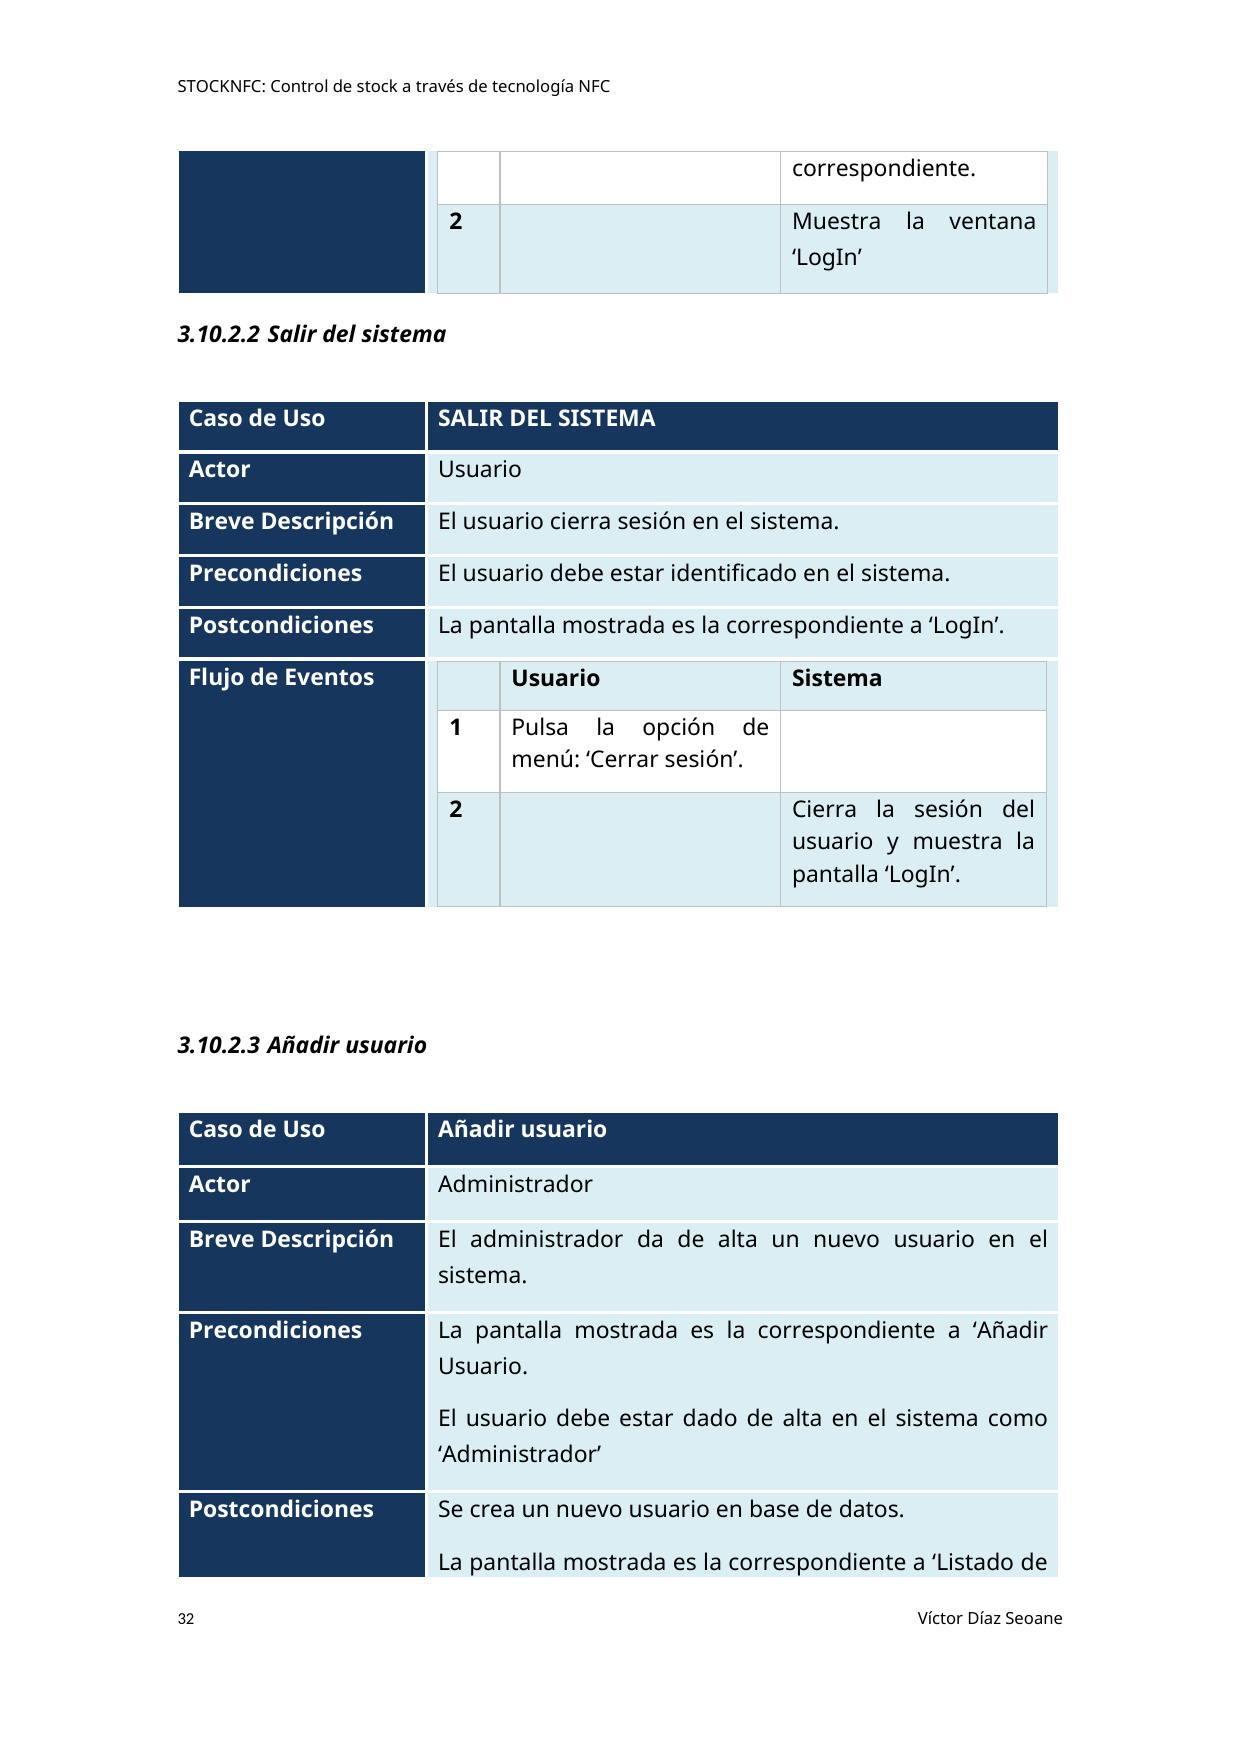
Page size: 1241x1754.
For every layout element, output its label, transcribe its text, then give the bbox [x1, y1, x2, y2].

table_header [438, 662, 499, 710]
table_cell [501, 152, 780, 204]
table_cell Flujo de Eventos [179, 661, 425, 907]
table_cell Actor [179, 1168, 425, 1220]
table_cell correspondiente. [781, 152, 1047, 204]
table_cell Breve Descripción [179, 1223, 425, 1311]
table_cell 1 [438, 711, 499, 792]
table_cell [1047, 661, 1058, 907]
table_cell Usuario [428, 454, 1058, 502]
table_header Caso de Uso [179, 1113, 425, 1165]
table_cell 2 [438, 793, 499, 906]
table_cell 2 [438, 205, 499, 292]
table_cell [781, 711, 1046, 792]
table_cell El usuario debe estar identificado en el sistema. [428, 557, 1058, 606]
table_cell [1048, 151, 1058, 293]
table_cell [438, 152, 499, 204]
table_cell La pantalla mostrada es la correspondiente a ‘Añadir Usuario. El usuario debe estar dado de alta en el sistema como ‘Administrador’ [428, 1314, 1058, 1490]
table_cell [428, 151, 437, 293]
table_cell Postcondiciones [179, 609, 425, 657]
table_cell Postcondiciones [179, 1493, 425, 1577]
table_header SALIR DEL SISTEMA [428, 402, 1058, 450]
table_cell [179, 151, 425, 293]
table_cell Muestra la ventana ‘LogIn’ [781, 205, 1047, 292]
table_cell Se crea un nuevo usuario en base de datos. La pantalla mostrada es la correspondiente a ‘Listado de [428, 1493, 1058, 1577]
table_cell La pantalla mostrada es la correspondiente a ‘LogIn’. [428, 609, 1058, 657]
subtitle Añadir usuario [177, 1029, 1063, 1060]
table_header Usuario [501, 662, 780, 710]
table_cell El usuario cierra sesión en el sistema. [428, 505, 1058, 554]
table_cell Pulsa la opción de menú: ‘Cerrar sesión’. [501, 711, 780, 792]
table_cell Precondiciones [179, 557, 425, 606]
subtitle Salir del sistema [177, 317, 1063, 349]
table_header Caso de Uso [179, 402, 425, 450]
table_cell Cierra la sesión del usuario y muestra la pantalla ‘LogIn’. [781, 793, 1046, 906]
table_cell [501, 793, 780, 906]
table_cell El administrador da de alta un nuevo usuario en el sistema. [428, 1223, 1058, 1311]
table_cell Breve Descripción [179, 505, 425, 554]
table_cell Actor [179, 454, 425, 502]
table_cell [428, 661, 437, 907]
table_cell [501, 205, 780, 292]
table_header Sistema [781, 662, 1046, 710]
table_cell Precondiciones [179, 1314, 425, 1490]
table_header Añadir usuario [428, 1113, 1058, 1165]
table_cell Administrador [428, 1168, 1058, 1220]
